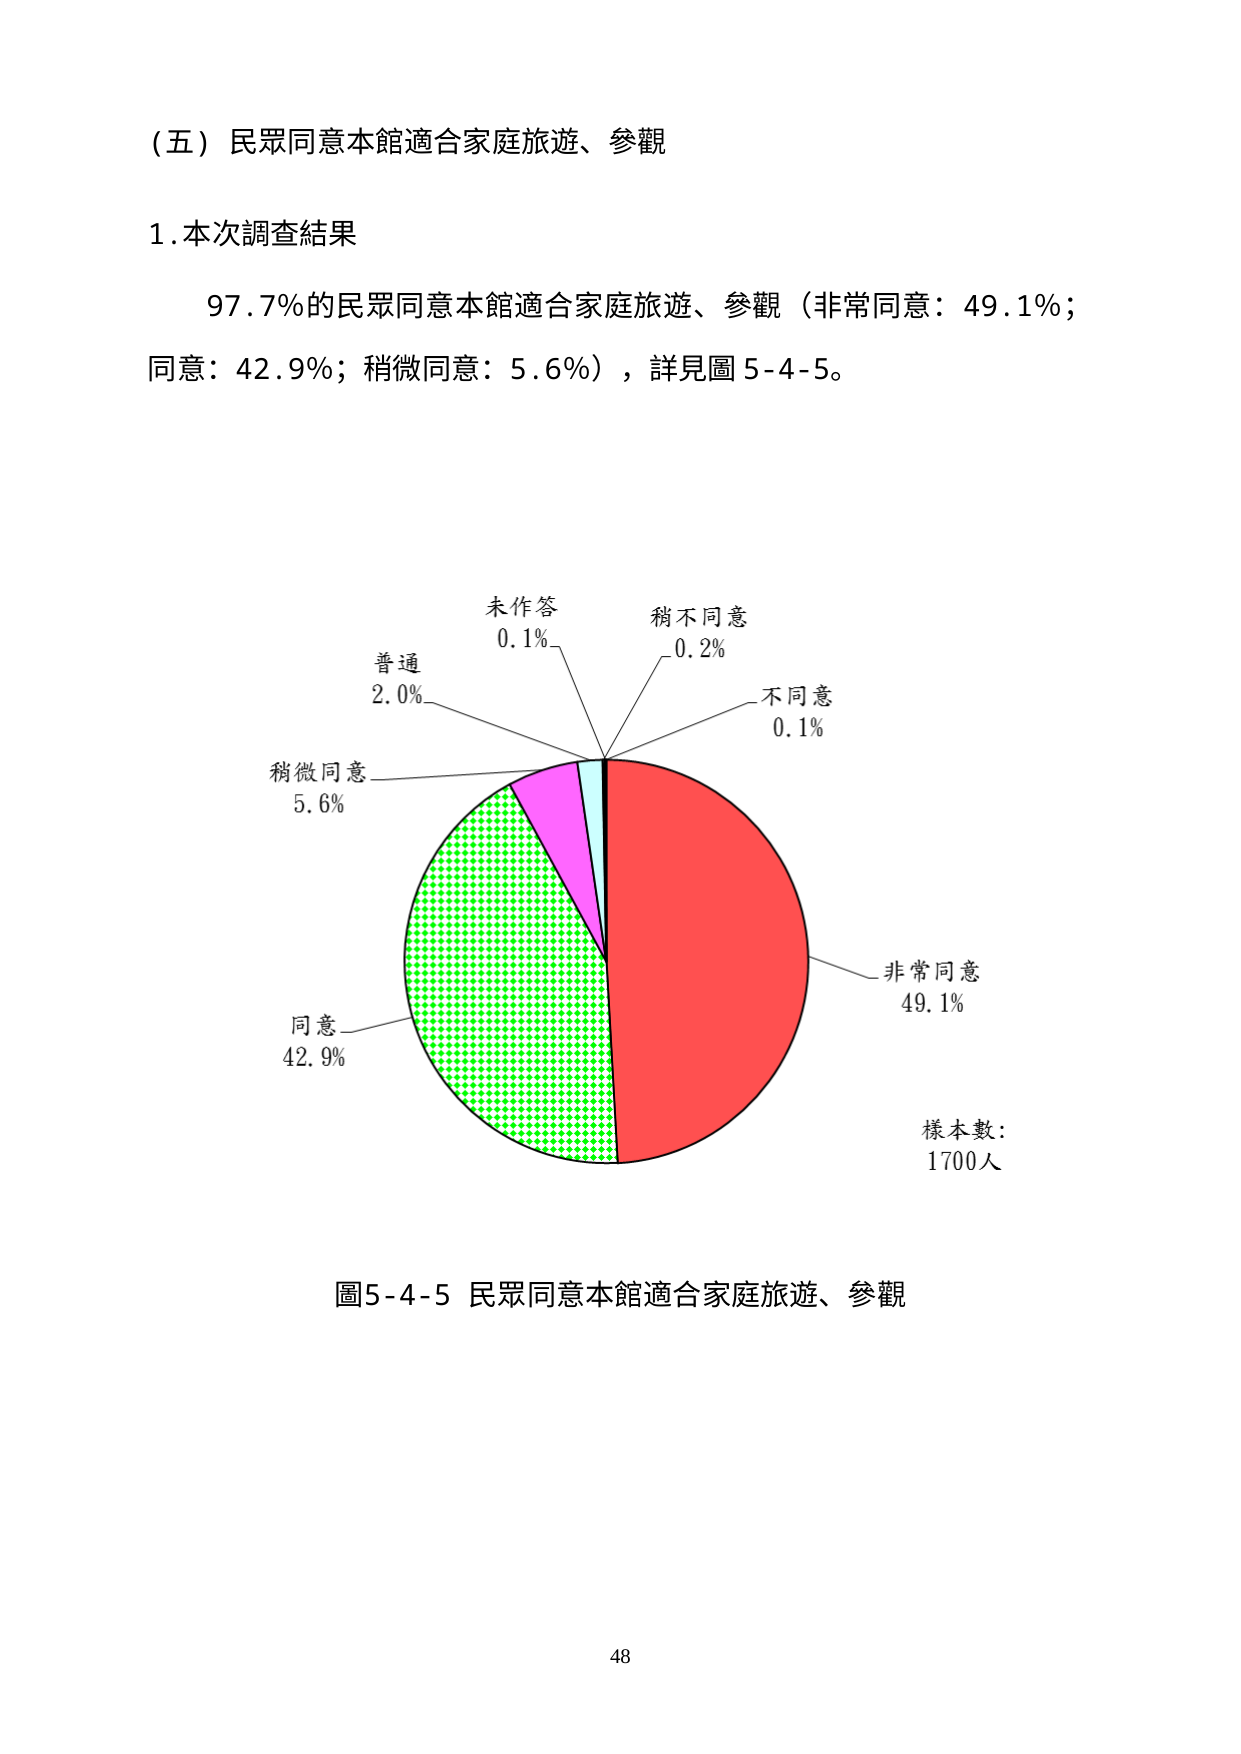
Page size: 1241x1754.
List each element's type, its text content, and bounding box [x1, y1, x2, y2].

text 1.本次調查結果 [148, 211, 1092, 253]
text 圖5-4-5 民眾同意本館適合家庭旅遊、參觀 [148, 1272, 1092, 1314]
picture [213, 561, 1027, 1212]
text 97.7％的民眾同意本館適合家庭旅遊、參觀（非常同意：49.1％；同意：42.9％；稍微同意：5.6％），詳見圖5-4-5。 [148, 282, 1092, 388]
text (五) 民眾同意本館適合家庭旅遊、參觀 [148, 118, 1092, 161]
